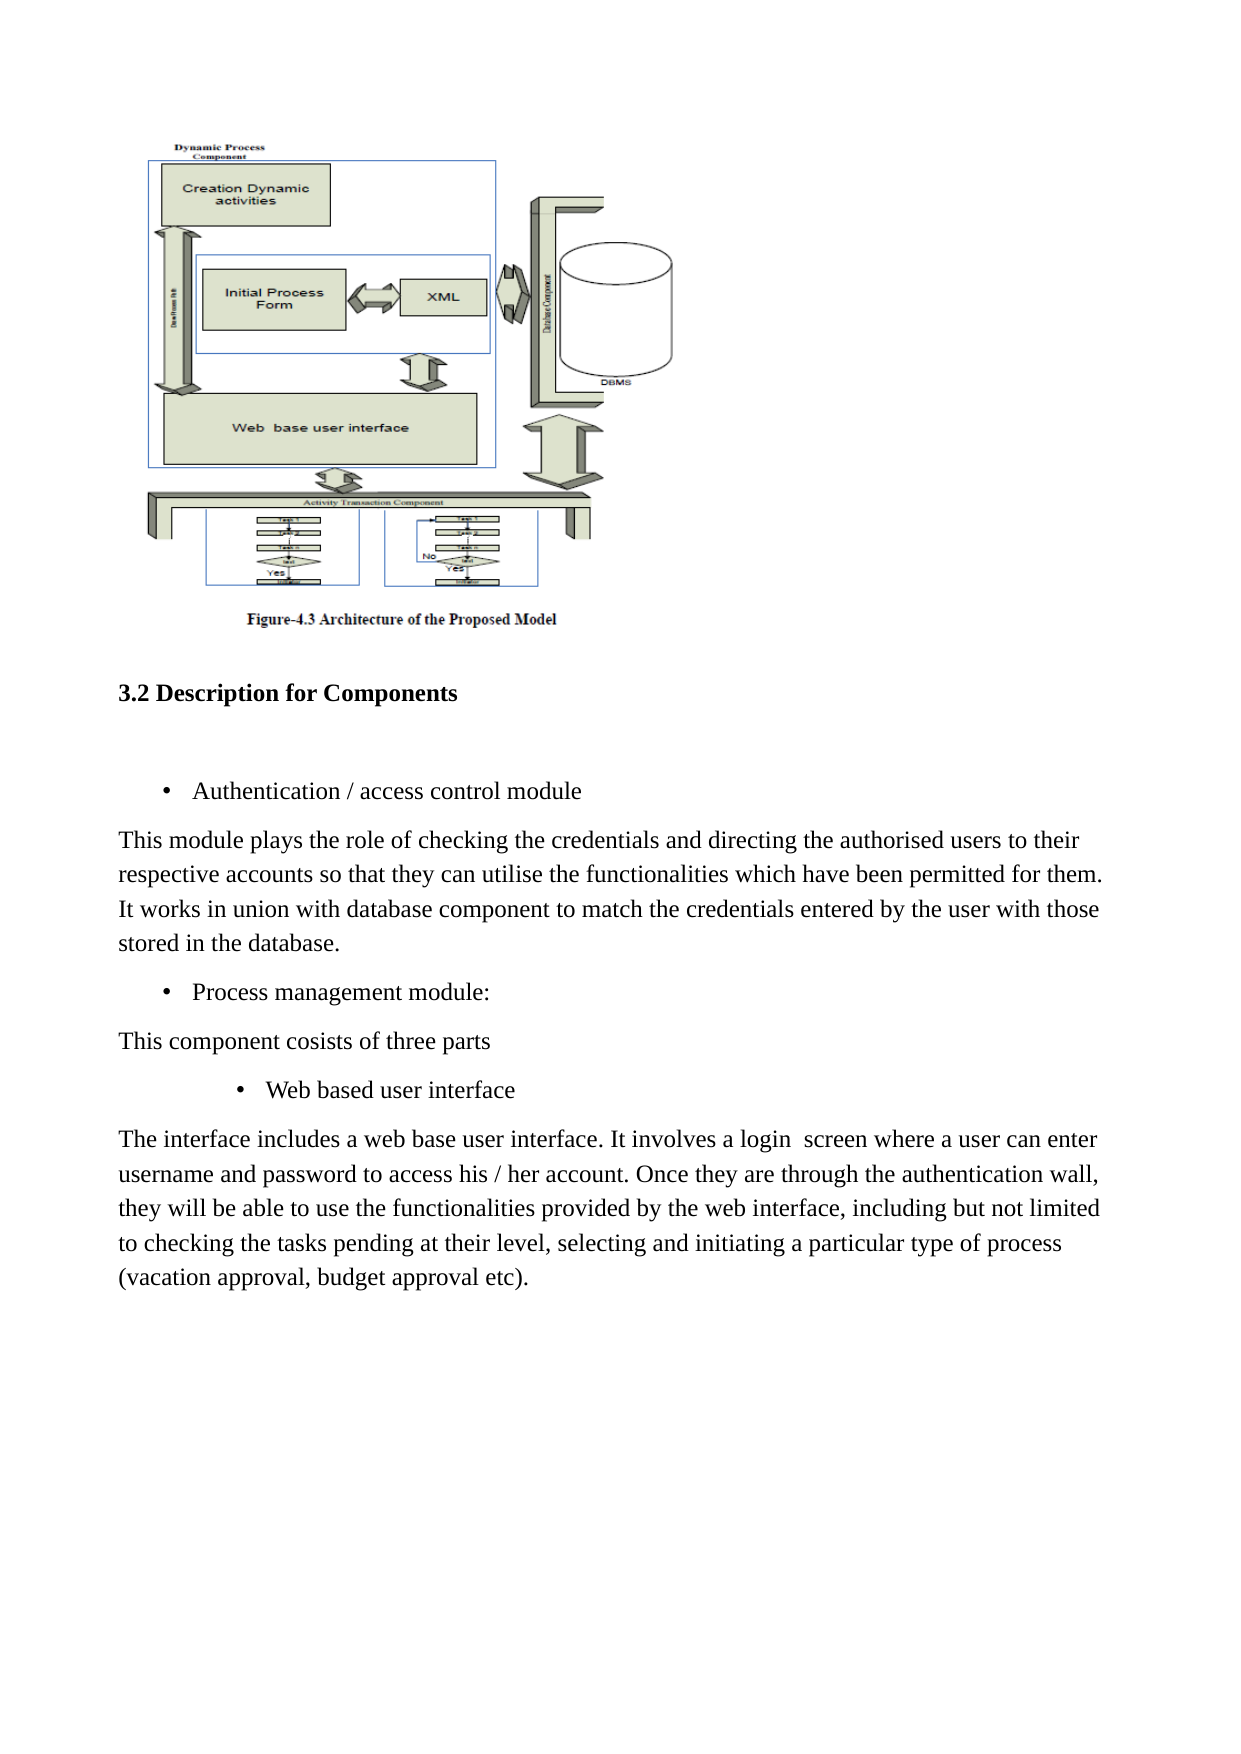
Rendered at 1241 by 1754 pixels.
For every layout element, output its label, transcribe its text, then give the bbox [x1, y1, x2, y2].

text The interface includes a web base user interface. It involves a login screen where a user can enter username and password to access his / her account. Once they are through the authentication wall, they will be able to use the functionalities provided by the web interface, including but not limited to checking the tasks pending at their level, selecting and initiating a particular type of process (vacation approval, budget approval etc). [118, 1124, 1122, 1291]
text This component cosists of three parts [118, 1026, 1122, 1055]
list Authentication / access control module [162, 776, 1122, 804]
list Web based user interface [236, 1076, 1122, 1104]
text This module plays the role of checking the credentials and directing the authorised users to their respective accounts so that they can utilise the functionalities which have been permitted for them. It works in union with database component to match the credentials entered by the user with those stored in the database. [118, 825, 1122, 957]
list Process management module: [162, 977, 1122, 1006]
text 3.2 Description for Components [118, 678, 1122, 706]
picture [118, 118, 695, 629]
